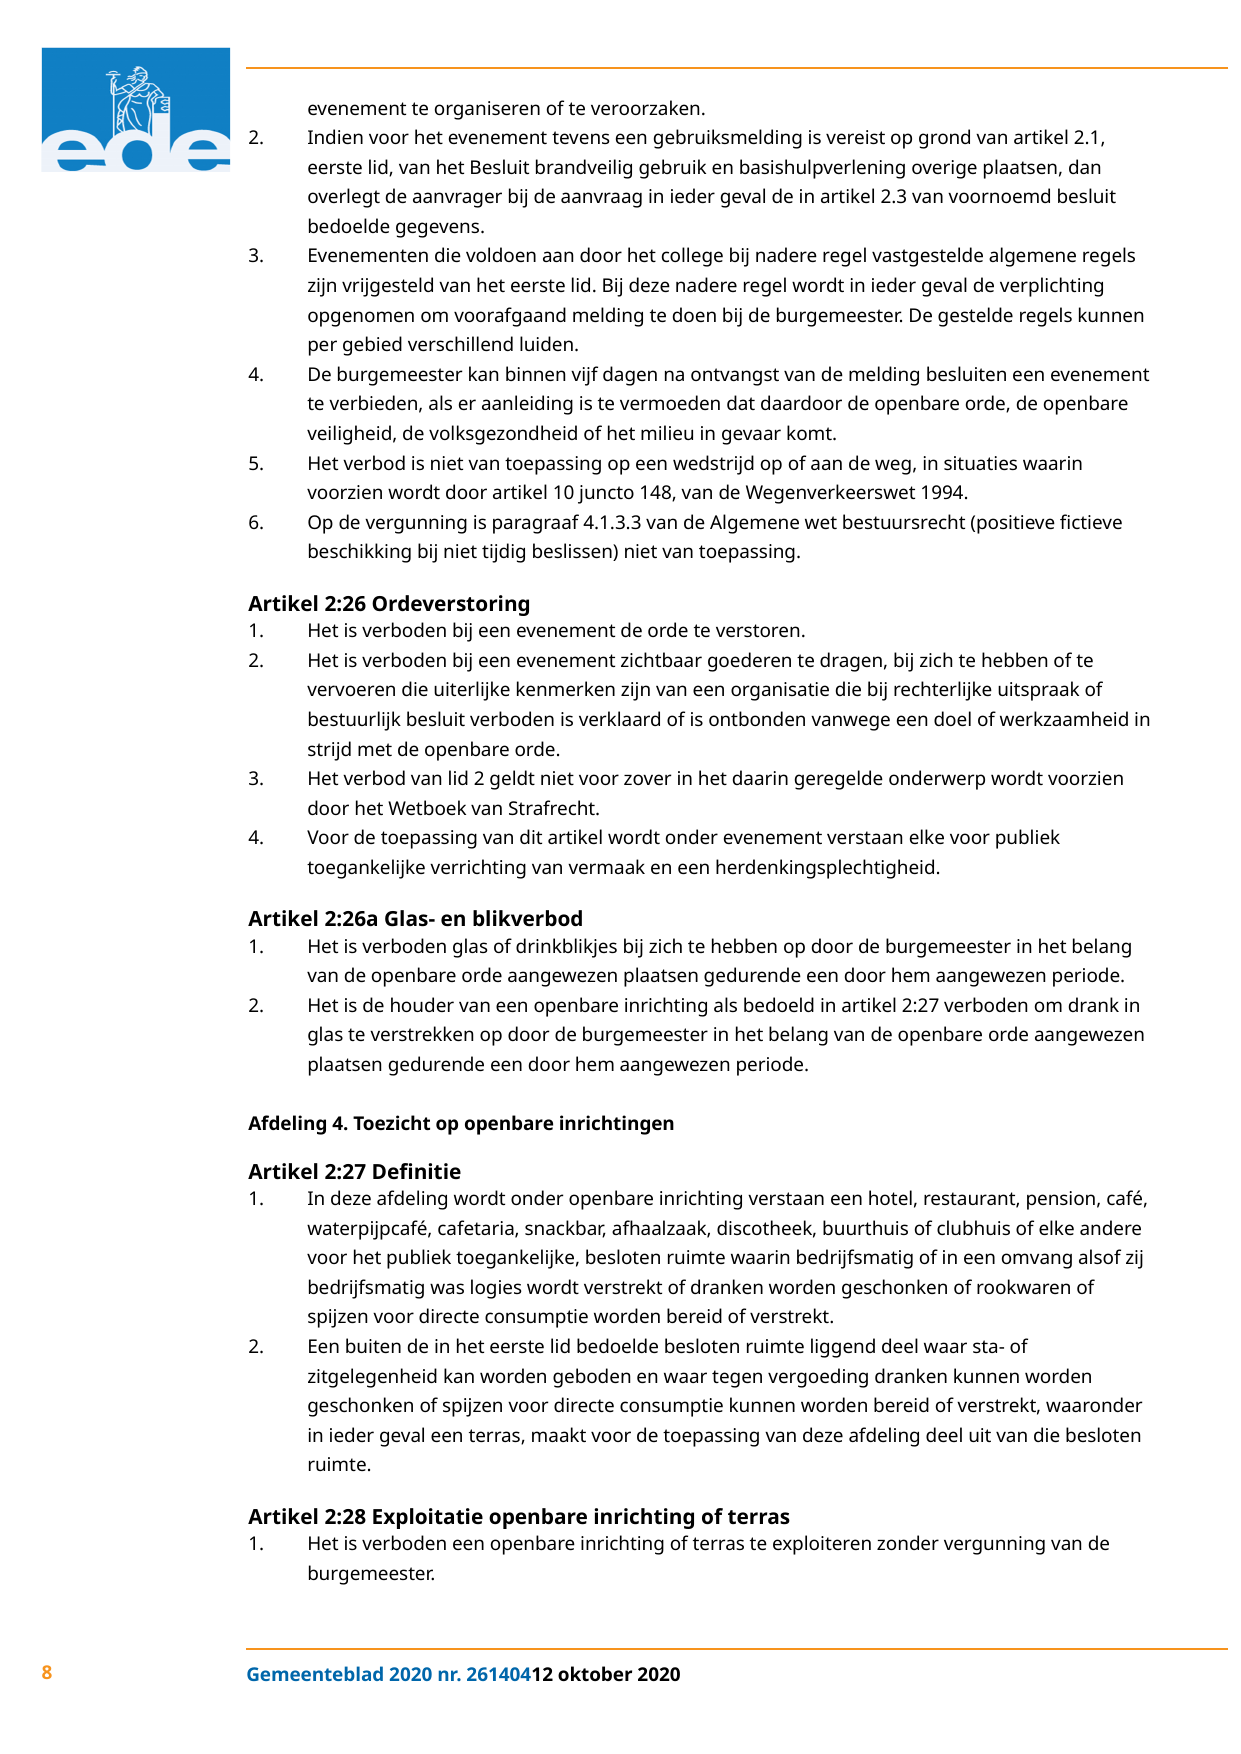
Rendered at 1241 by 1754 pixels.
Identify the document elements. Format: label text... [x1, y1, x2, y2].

list Het is verboden bij een evenement zichtbaar goederen te dragen, bij zich te hebben of te vervoeren die uiterlijke kenmerken zijn van een organisatie die bij rechterlijke uitspraak of bestuurlijk besluit verboden is verklaard of is ontbonden vanwege een doel of werkzaamheid in strijd met de openbare orde. [248, 647, 1152, 761]
list evenement te organiseren of te veroorzaken. [248, 95, 1152, 121]
text Artikel 2:28 Exploitatie openbare inrichting of terras [248, 1502, 1152, 1531]
list Indien voor het evenement tevens een gebruiksmelding is vereist op grond van artikel 2.1, eerste lid, van het Besluit brandveilig gebruik en basishulpverlening overige plaatsen, dan overlegt de aanvrager bij de aanvraag in ieder geval de in artikel 2.3 van voornoemd besluit bedoelde gegevens. [248, 124, 1152, 239]
text Artikel 2:27 Definitie [248, 1157, 1152, 1185]
text Artikel 2:26a Glas- en blikverbod [248, 904, 1152, 933]
list Het is verboden een openbare inrichting of terras te exploiteren zonder vergunning van de burgemeester. [248, 1531, 1152, 1586]
list Op de vergunning is paragraaf 4.1.3.3 van de Algemene wet bestuursrecht (positieve fictieve beschikking bij niet tijdig beslissen) niet van toepassing. [248, 509, 1152, 564]
list De burgemeester kan binnen vijf dagen na ontvangst van de melding besluiten een evenement te verbieden, als er aanleiding is te vermoeden dat daardoor de openbare orde, de openbare veiligheid, de volksgezondheid of het milieu in gevaar komt. [248, 361, 1152, 446]
text Afdeling 4. Toezicht op openbare inrichtingen [248, 1110, 1152, 1136]
text Artikel 2:26 Ordeverstoring [248, 589, 1152, 617]
list Het is verboden glas of drinkblikjes bij zich te hebben op door de burgemeester in het belang van de openbare orde aangewezen plaatsen gedurende een door hem aangewezen periode. [248, 933, 1152, 988]
list In deze afdeling wordt onder openbare inrichting verstaan een hotel, restaurant, pension, café, waterpijpcafé, cafetaria, snackbar, afhaalzaak, discotheek, buurthuis of clubhuis of elke andere voor het publiek toegankelijke, besloten ruimte waarin bedrijfsmatig of in een omvang alsof zij bedrijfsmatig was logies wordt verstrekt of dranken worden geschonken of rookwaren of spijzen voor directe consumptie worden bereid of verstrekt. [248, 1185, 1152, 1329]
list Het verbod is niet van toepassing op een wedstrijd op of aan de weg, in situaties waarin voorzien wordt door artikel 10 juncto 148, van de Wegenverkeerswet 1994. [248, 450, 1152, 505]
list Voor de toepassing van dit artikel wordt onder evenement verstaan elke voor publiek toegankelijke verrichting van vermaak en een herdenkingsplechtigheid. [248, 824, 1152, 880]
list Het verbod van lid 2 geldt niet voor zover in het daarin geregelde onderwerp wordt voorzien door het Wetboek van Strafrecht. [248, 765, 1152, 821]
list Evenementen die voldoen aan door het college bij nadere regel vastgestelde algemene regels zijn vrijgesteld van het eerste lid. Bij deze nadere regel wordt in ieder geval de verplichting opgenomen om voorafgaand melding te doen bij de burgemeester. De gestelde regels kunnen per gebied verschillend luiden. [248, 243, 1152, 357]
list Het is verboden bij een evenement de orde te verstoren. [248, 617, 1152, 643]
list Een buiten de in het eerste lid bedoelde besloten ruimte liggend deel waar sta- of zitgelegenheid kan worden geboden en waar tegen vergoeding dranken kunnen worden geschonken of spijzen voor directe consumptie kunnen worden bereid of verstrekt, waaronder in ieder geval een terras, maakt voor de toepassing van deze afdeling deel uit van die besloten ruimte. [248, 1333, 1152, 1477]
picture [41, 47, 231, 172]
list Het is de houder van een openbare inrichting als bedoeld in artikel 2:27 verboden om drank in glas te verstrekken op door de burgemeester in het belang van de openbare orde aangewezen plaatsen gedurende een door hem aangewezen periode. [248, 992, 1152, 1077]
